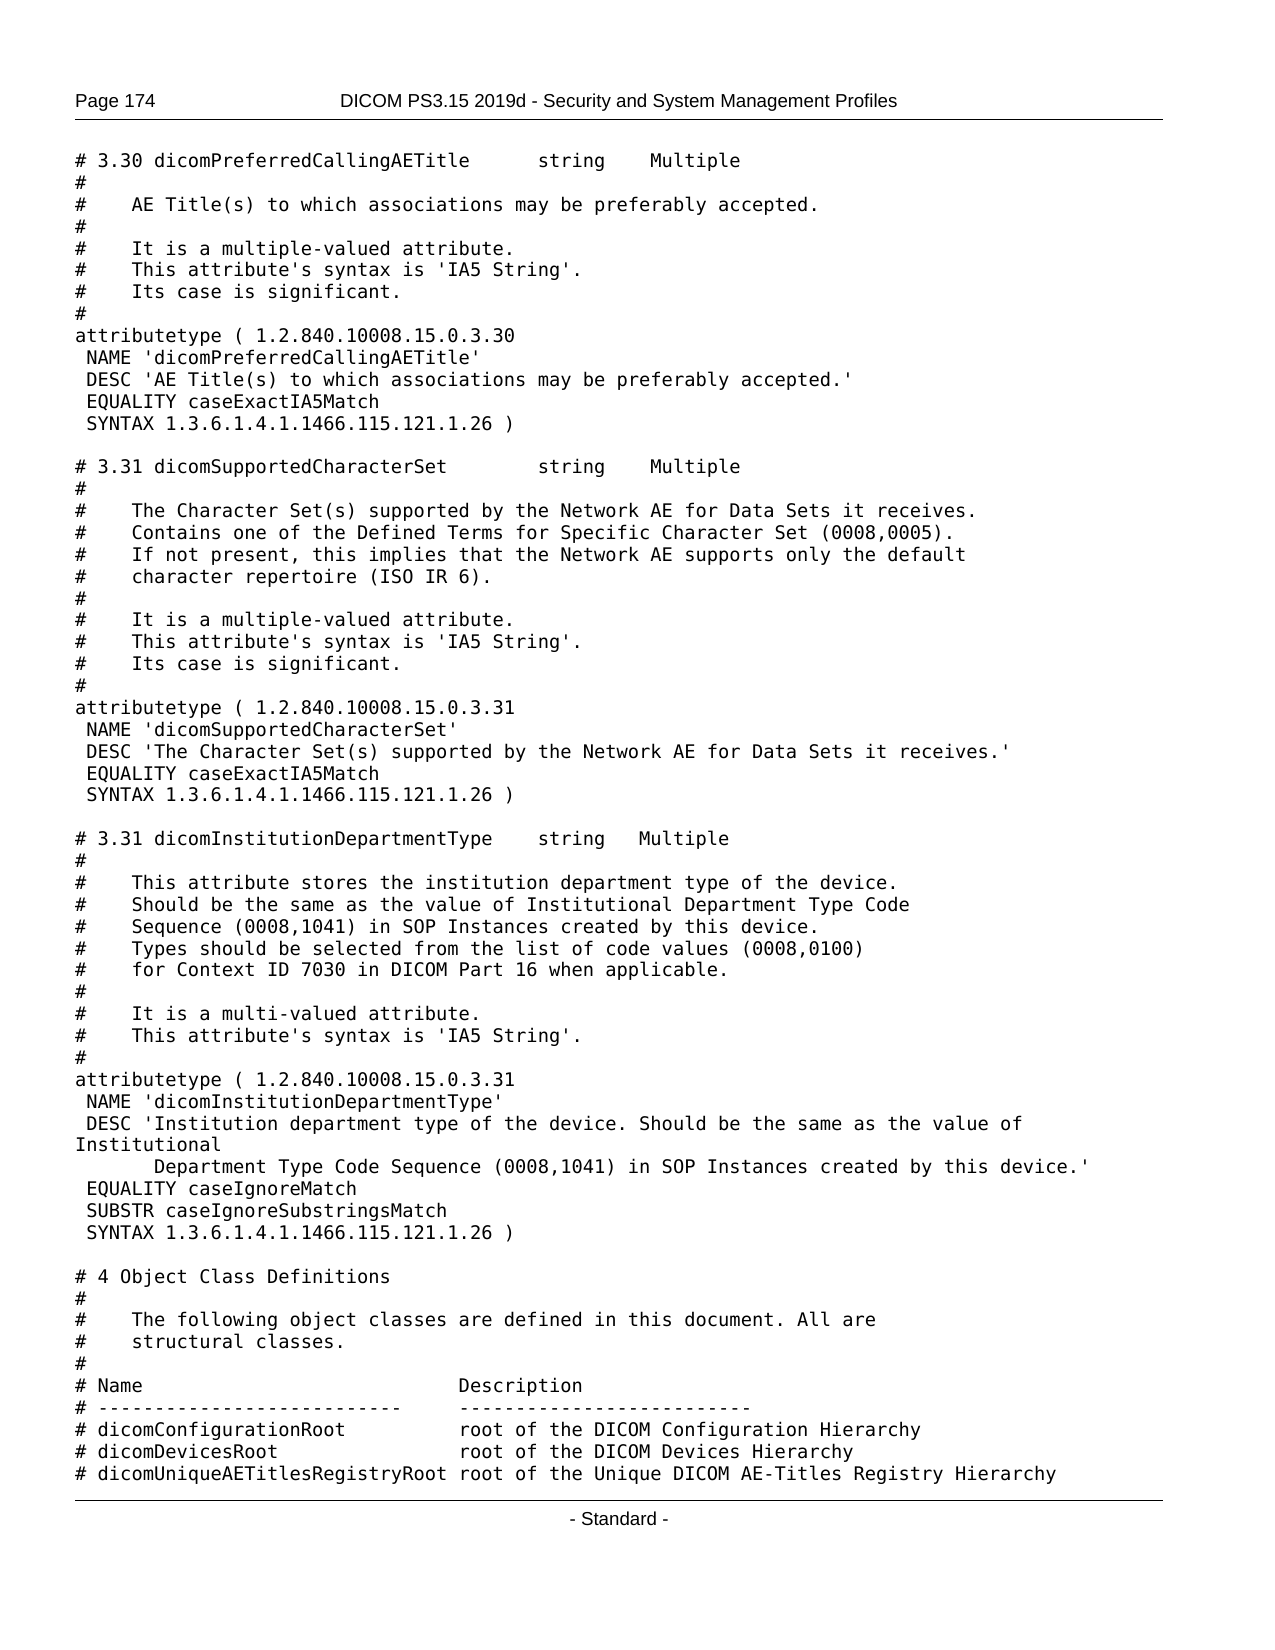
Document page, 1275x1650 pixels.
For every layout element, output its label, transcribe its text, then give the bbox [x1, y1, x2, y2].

text # 3.30 dicomPreferredCallingAETitle string Multiple # # AE Title(s) to which associations may be preferably accepted. # # It is a multiple-valued attribute. # This attribute's syntax is 'IA5 String'. # Its case is significant. # attributetype ( 1.2.840.10008.15.0.3.30 NAME 'dicomPreferredCallingAETitle' DESC 'AE Title(s) to which associations may be preferably accepted.' EQUALITY caseExactIA5Match SYNTAX 1.3.6.1.4.1.1466.115.121.1.26 ) # 3.31 dicomSupportedCharacterSet string Multiple # # The Character Set(s) supported by the Network AE for Data Sets it receives. # Contains one of the Defined Terms for Specific Character Set (0008,0005). # If not present, this implies that the Network AE supports only the default # character repertoire (ISO IR 6). # # It is a multiple-valued attribute. # This attribute's syntax is 'IA5 String'. # Its case is significant. # attributetype ( 1.2.840.10008.15.0.3.31 NAME 'dicomSupportedCharacterSet' DESC 'The Character Set(s) supported by the Network AE for Data Sets it receives.' EQUALITY caseExactIA5Match SYNTAX 1.3.6.1.4.1.1466.115.121.1.26 ) # 3.31 dicomInstitutionDepartmentType string Multiple # # This attribute stores the institution department type of the device. # Should be the same as the value of Institutional Department Type Code # Sequence (0008,1041) in SOP Instances created by this device. # Types should be selected from the list of code values (0008,0100) # for Context ID 7030 in DICOM Part 16 when applicable. # # It is a multi-valued attribute. # This attribute's syntax is 'IA5 String'. # attributetype ( 1.2.840.10008.15.0.3.31 NAME 'dicomInstitutionDepartmentType' DESC 'Institution department type of the device. Should be the same as the value of Institutional Department Type Code Sequence (0008,1041) in SOP Instances created by this device.' EQUALITY caseIgnoreMatch SUBSTR caseIgnoreSubstringsMatch SYNTAX 1.3.6.1.4.1.1466.115.121.1.26 ) # 4 Object Class Definitions # # The following object classes are defined in this document. All are # structural classes. # # Name Description # --------------------------- -------------------------- # dicomConfigurationRoot root of the DICOM Configuration Hierarchy # dicomDevicesRoot root of the DICOM Devices Hierarchy # dicomUniqueAETitlesRegistryRoot root of the Unique DICOM AE-Titles Registry Hierarchy [75, 150, 1162, 1484]
